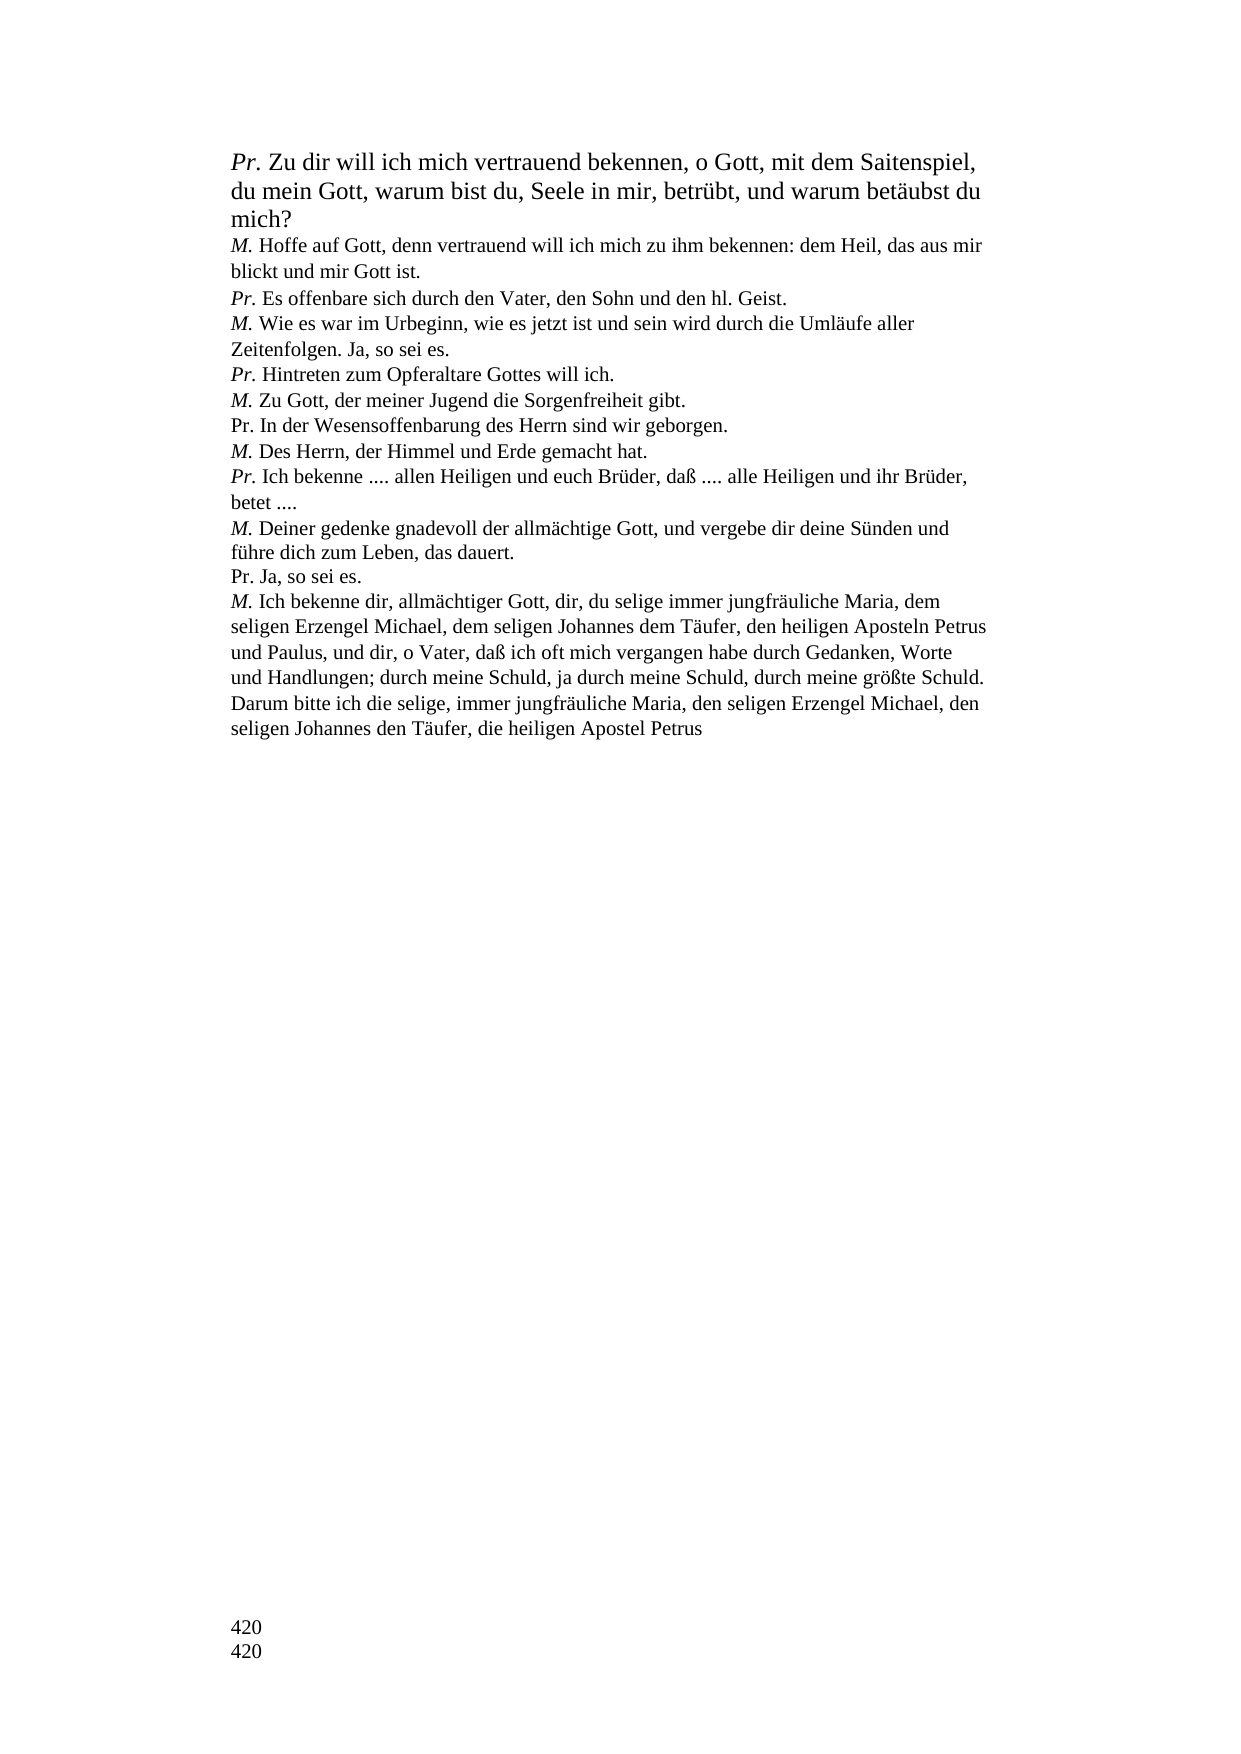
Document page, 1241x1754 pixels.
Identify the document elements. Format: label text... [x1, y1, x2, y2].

text M. Ich bekenne dir, allmächtiger Gott, dir, du selige immer jungfräuliche Maria, dem seligen Erzengel Michael, dem seligen Johannes dem Täufer, den heiligen Aposteln Petrus und Paulus, und dir, o Vater, daß ich oft mich vergangen habe durch Gedanken, Worte und Handlungen; durch meine Schuld, ja durch meine Schuld, durch meine größte Schuld. Darum bitte ich die selige, immer jungfräuliche Maria, den seligen Erzengel Michael, den seligen Johannes den Täufer, die heiligen Apostel Petrus [231, 589, 988, 740]
text M. Zu Gott, der meiner Jugend die Sorgenfreiheit gibt. [231, 388, 988, 412]
text M. Deiner gedenke gnadevoll der allmächtige Gott, und vergebe dir deine Sünden und führe dich zum Leben, das dauert. [231, 516, 988, 564]
text Pr. Zu dir will ich mich vertrauend bekennen, o Gott, mit dem Saitenspiel, du mein Gott, warum bist du, Seele in mir, betrübt, und warum betäubst du mich? [231, 147, 988, 233]
text M. Hoffe auf Gott, denn vertrauend will ich mich zu ihm bekennen: dem Heil, das aus mir blickt und mir Gott ist. [231, 233, 988, 283]
text Pr. In der Wesensoffenbarung des Herrn sind wir geborgen. [231, 413, 988, 437]
text Pr. Es offenbare sich durch den Vater, den Sohn und den hl. Geist. [231, 286, 988, 309]
text Pr. Hintreten zum Opferaltare Gottes will ich. [231, 362, 988, 386]
text Pr. Ja, so sei es. [231, 564, 988, 588]
text Pr. Ich bekenne .... allen Heiligen und euch Brüder, daß .... alle Heiligen und ihr Brüder, betet .... [231, 464, 988, 514]
text M. Wie es war im Urbeginn, wie es jetzt ist und sein wird durch die Umläufe aller Zeitenfolgen. Ja, so sei es. [231, 311, 988, 361]
text M. Des Herrn, der Himmel und Erde gemacht hat. [231, 439, 988, 463]
